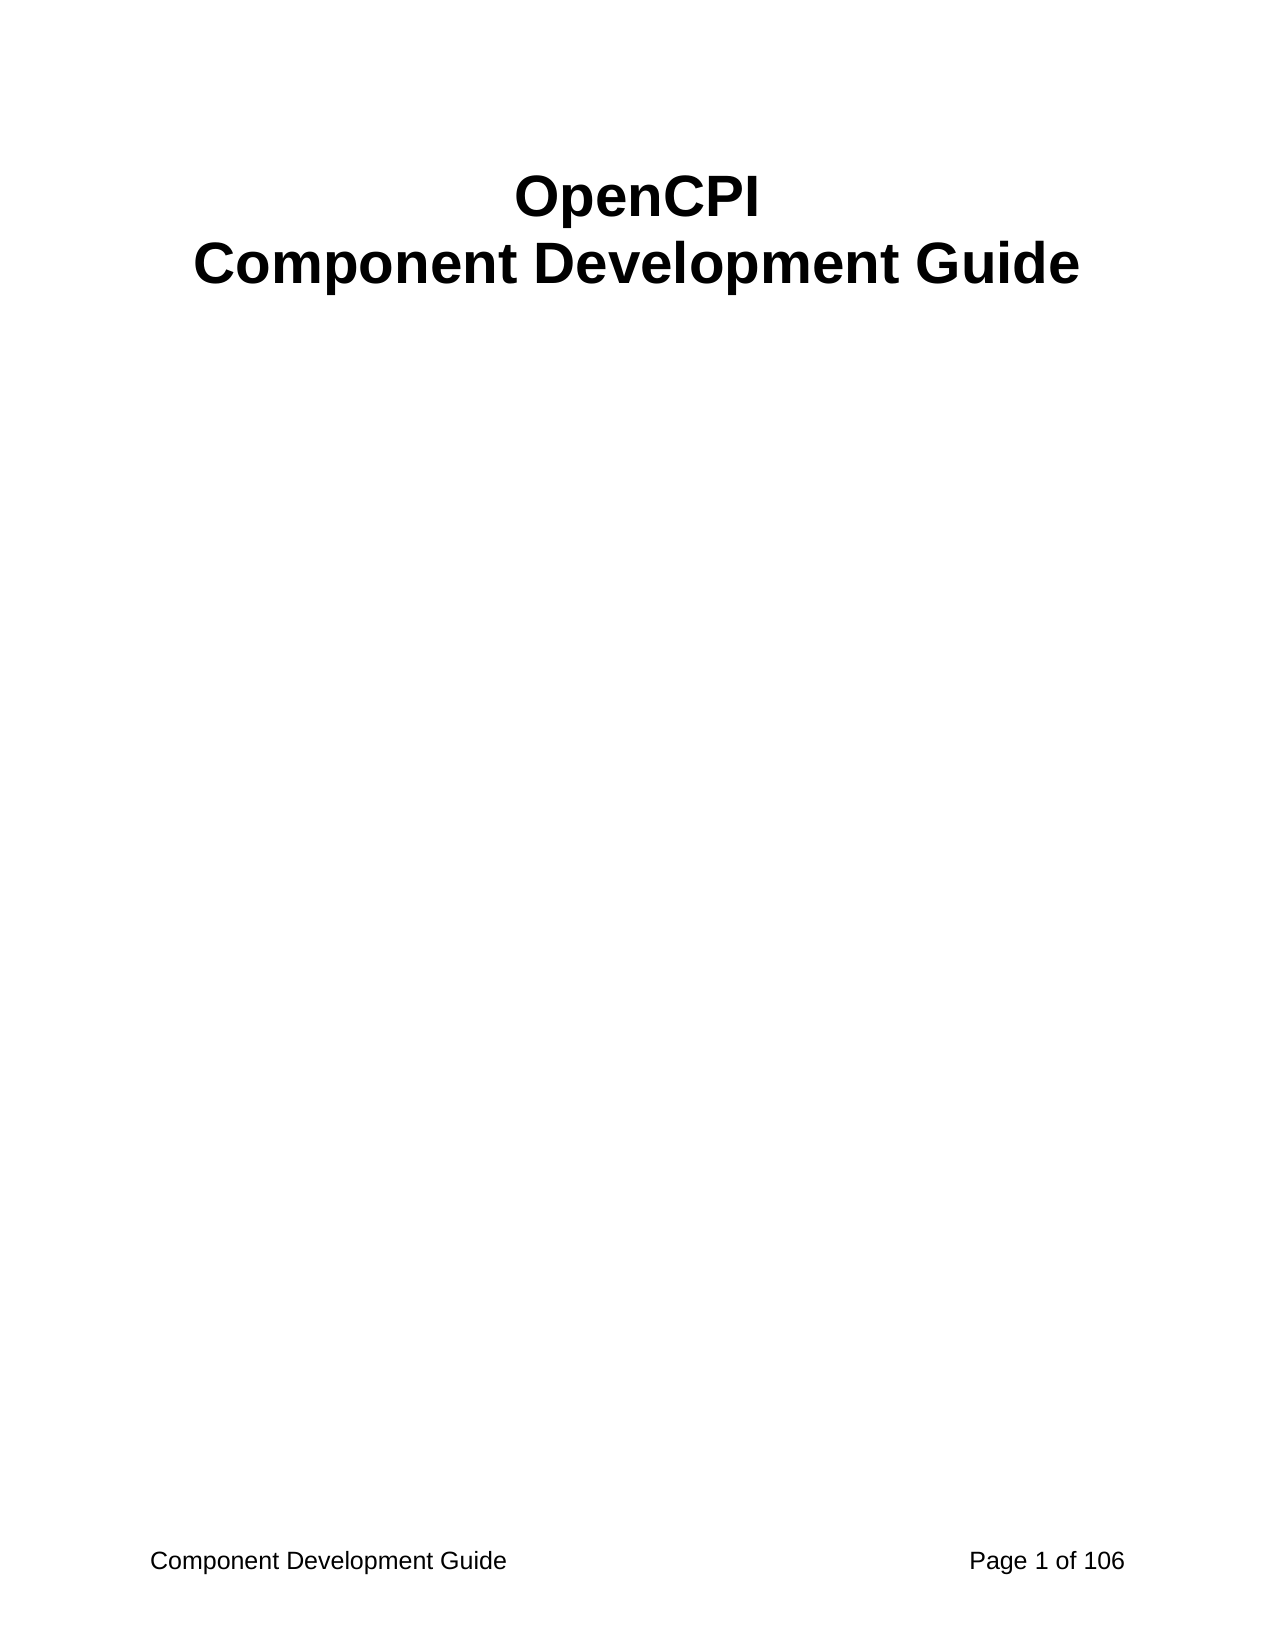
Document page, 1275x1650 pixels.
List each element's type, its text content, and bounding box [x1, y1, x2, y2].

text OpenCPI Component Development Guide [150, 162, 1125, 296]
